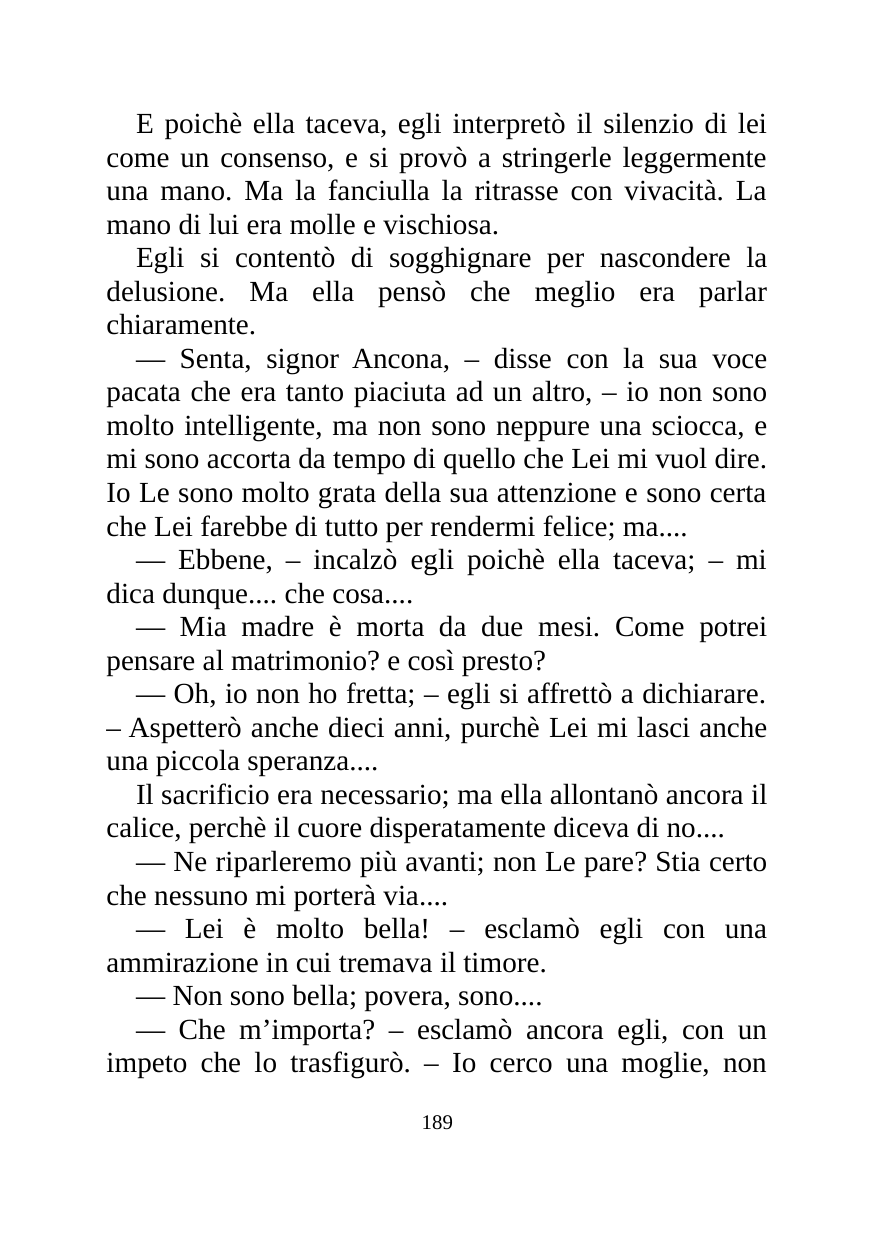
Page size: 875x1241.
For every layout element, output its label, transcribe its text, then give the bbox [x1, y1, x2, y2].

text Il sacrificio era necessario; ma ella allontanò ancora il calice, perchè il cuore disperatamente diceva di no.... [106, 777, 768, 844]
text — Non sono bella; povera, sono.... [106, 978, 768, 1012]
text — Mia madre è morta da due mesi. Come potrei pensare al matrimonio? e così presto? [106, 609, 768, 676]
text E poichè ella taceva, egli interpretò il silenzio di lei come un consenso, e si provò a stringerle leggermente una mano. Ma la fanciulla la ritrasse con vivacità. La mano di lui era molle e vischiosa. [106, 106, 768, 240]
text Egli si contentò di sogghignare per nascondere la delusione. Ma ella pensò che meglio era parlar chiaramente. [106, 240, 768, 341]
text — Ne riparleremo più avanti; non Le pare? Stia certo che nessuno mi porterà via.... [106, 844, 768, 911]
text — Ebbene, – incalzò egli poichè ella taceva; – mi dica dunque.... che cosa.... [106, 542, 768, 609]
text — Lei è molto bella! – esclamò egli con una ammirazione in cui tremava il timore. [106, 911, 768, 978]
text — Oh, io non ho fretta; – egli si affrettò a dichiarare. – Aspetterò anche dieci anni, purchè Lei mi lasci anche una piccola speranza.... [106, 676, 768, 777]
text — Senta, signor Ancona, – disse con la sua voce pacata che era tanto piaciuta ad un altro, – io non sono molto intelligente, ma non sono neppure una sciocca, e mi sono accorta da tempo di quello che Lei mi vuol dire. Io Le sono molto grata della sua attenzione e sono certa che Lei farebbe di tutto per rendermi felice; ma.... [106, 341, 768, 542]
text — Che m’importa? – esclamò ancora egli, con un impeto che lo trasfigurò. – Io cerco una moglie, non [106, 1012, 768, 1079]
